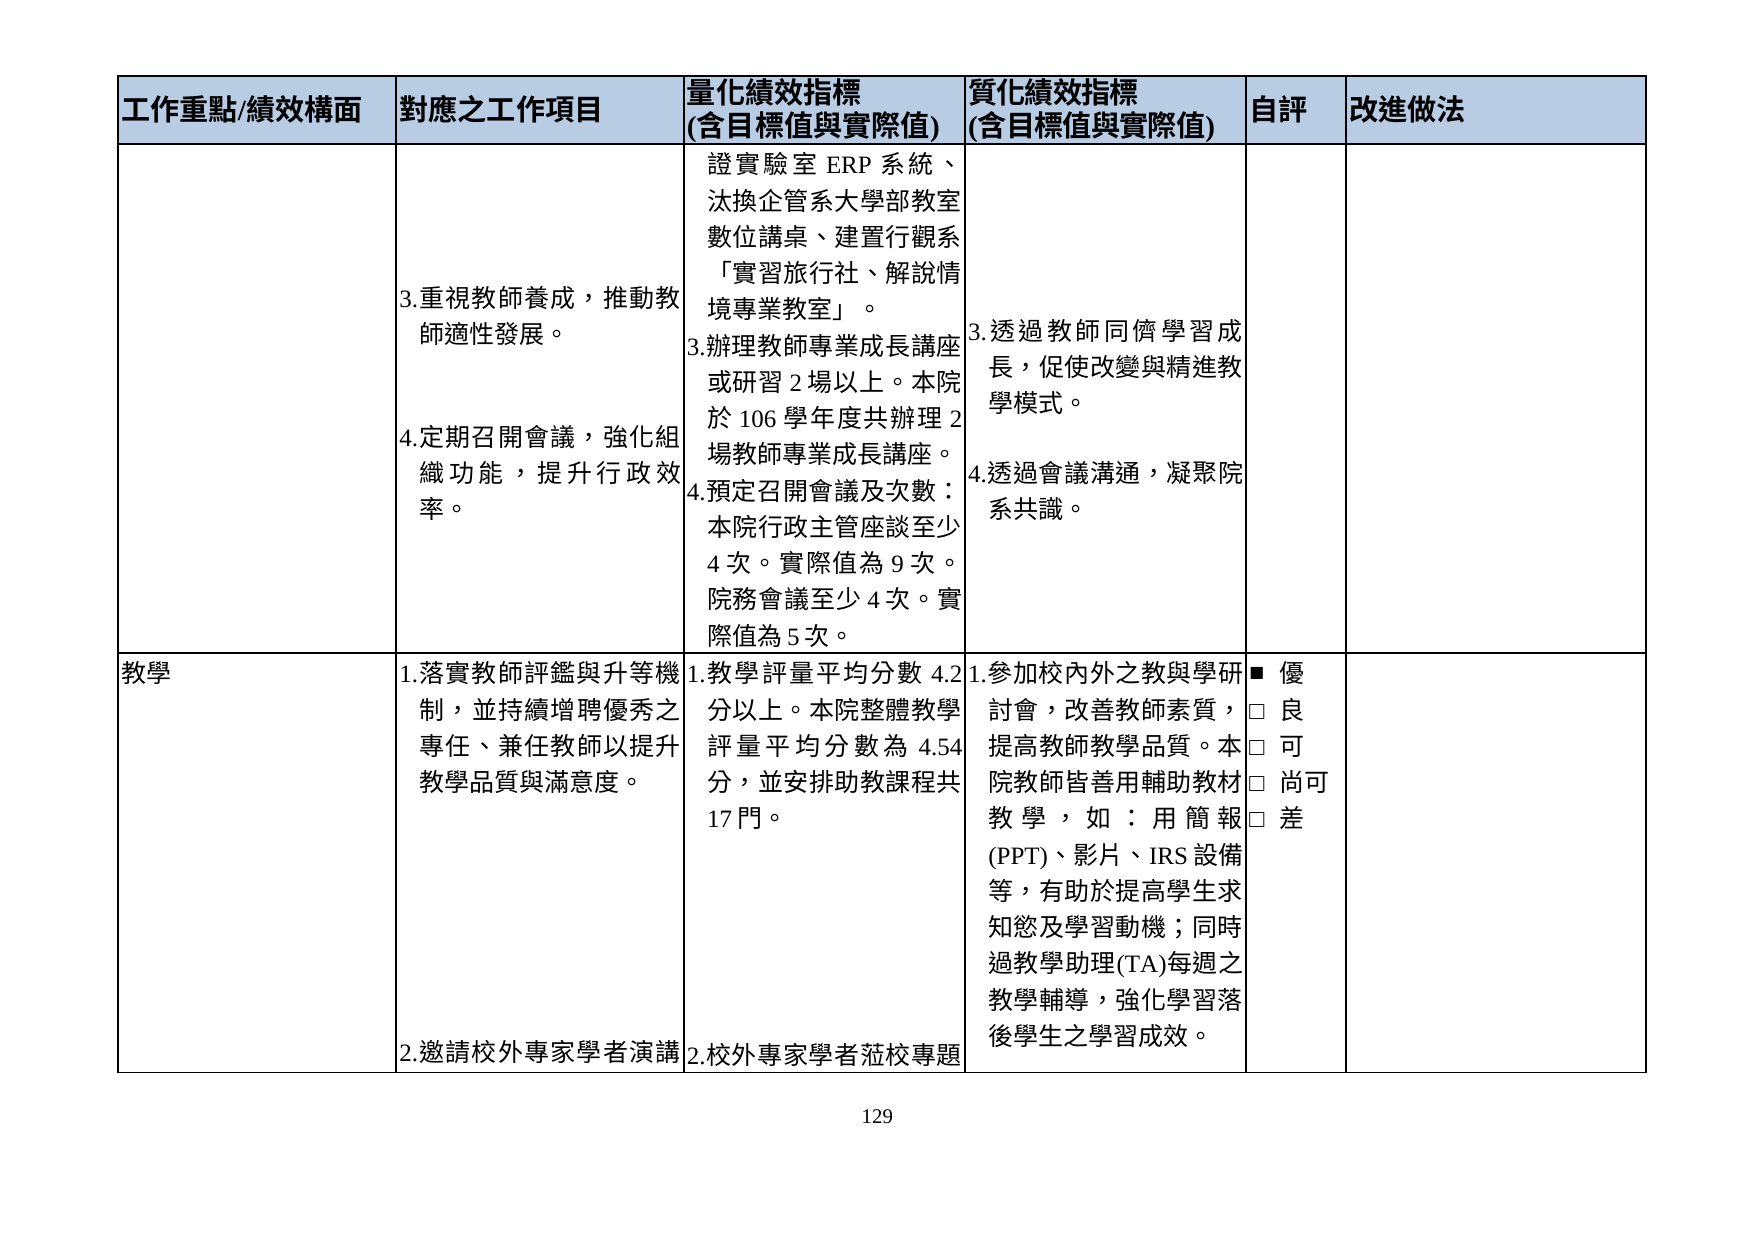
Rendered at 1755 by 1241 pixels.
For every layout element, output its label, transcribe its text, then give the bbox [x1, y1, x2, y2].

table_header 工作重點/績效構面 [119, 77, 395, 143]
table_cell 1.教學評量平均分數4.2分以上。本院整體教學評量平均分數為4.54分，並安排助教課程共17門。 2.校外專家學者蒞校專題 [685, 654, 964, 1071]
table_cell 3.重視教師養成，推動教師適性發展。 4.定期召開會議，強化組織功能，提升行政效率。 [397, 145, 683, 652]
table_cell 證實驗室ERP系統、汰換企管系大學部教室數位講桌、建置行觀系「實習旅行社、解說情境專業教室」。 3.辦理教師專業成長講座或研習2場以上。本院於106學年度共辦理2場教師專業成長講座。 4.預定召開會議及次數：本院行政主管座談至少4次。實際值為9次。院務會議至少4次。實際值為5次。 [685, 145, 964, 652]
table_header 自評 [1247, 77, 1345, 143]
table_cell [1347, 654, 1645, 1071]
table_cell ■ 優 □ 良 □ 可 □ 尚可 □ 差 [1247, 654, 1345, 1071]
table_cell 1.參加校內外之教與學研討會，改善教師素質，提高教師教學品質。本院教師皆善用輔助教材教學，如：用簡報(PPT)、影片、IRS設備等，有助於提高學生求知慾及學習動機；同時過教學助理(TA)每週之教學輔導，強化學習落後學生之學習成效。 [966, 654, 1245, 1071]
table_cell 3.透過教師同儕學習成長，促使改變與精進教學模式。 4.透過會議溝通，凝聚院系共識。 [966, 145, 1245, 652]
table_cell 1.落實教師評鑑與升等機制，並持續增聘優秀之專任、兼任教師以提升教學品質與滿意度。 2.邀請校外專家學者演講 [397, 654, 683, 1071]
table_cell [1247, 145, 1345, 652]
table_cell [1347, 145, 1645, 652]
table_cell [119, 145, 395, 652]
table_cell 教學 [119, 654, 395, 1071]
table_header 改進做法 [1347, 77, 1645, 143]
table_header 質化績效指標 (含目標值與實際值) [966, 77, 1245, 143]
table_header 量化績效指標 (含目標值與實際值) [685, 77, 964, 143]
table_header 對應之工作項目 [397, 77, 683, 143]
